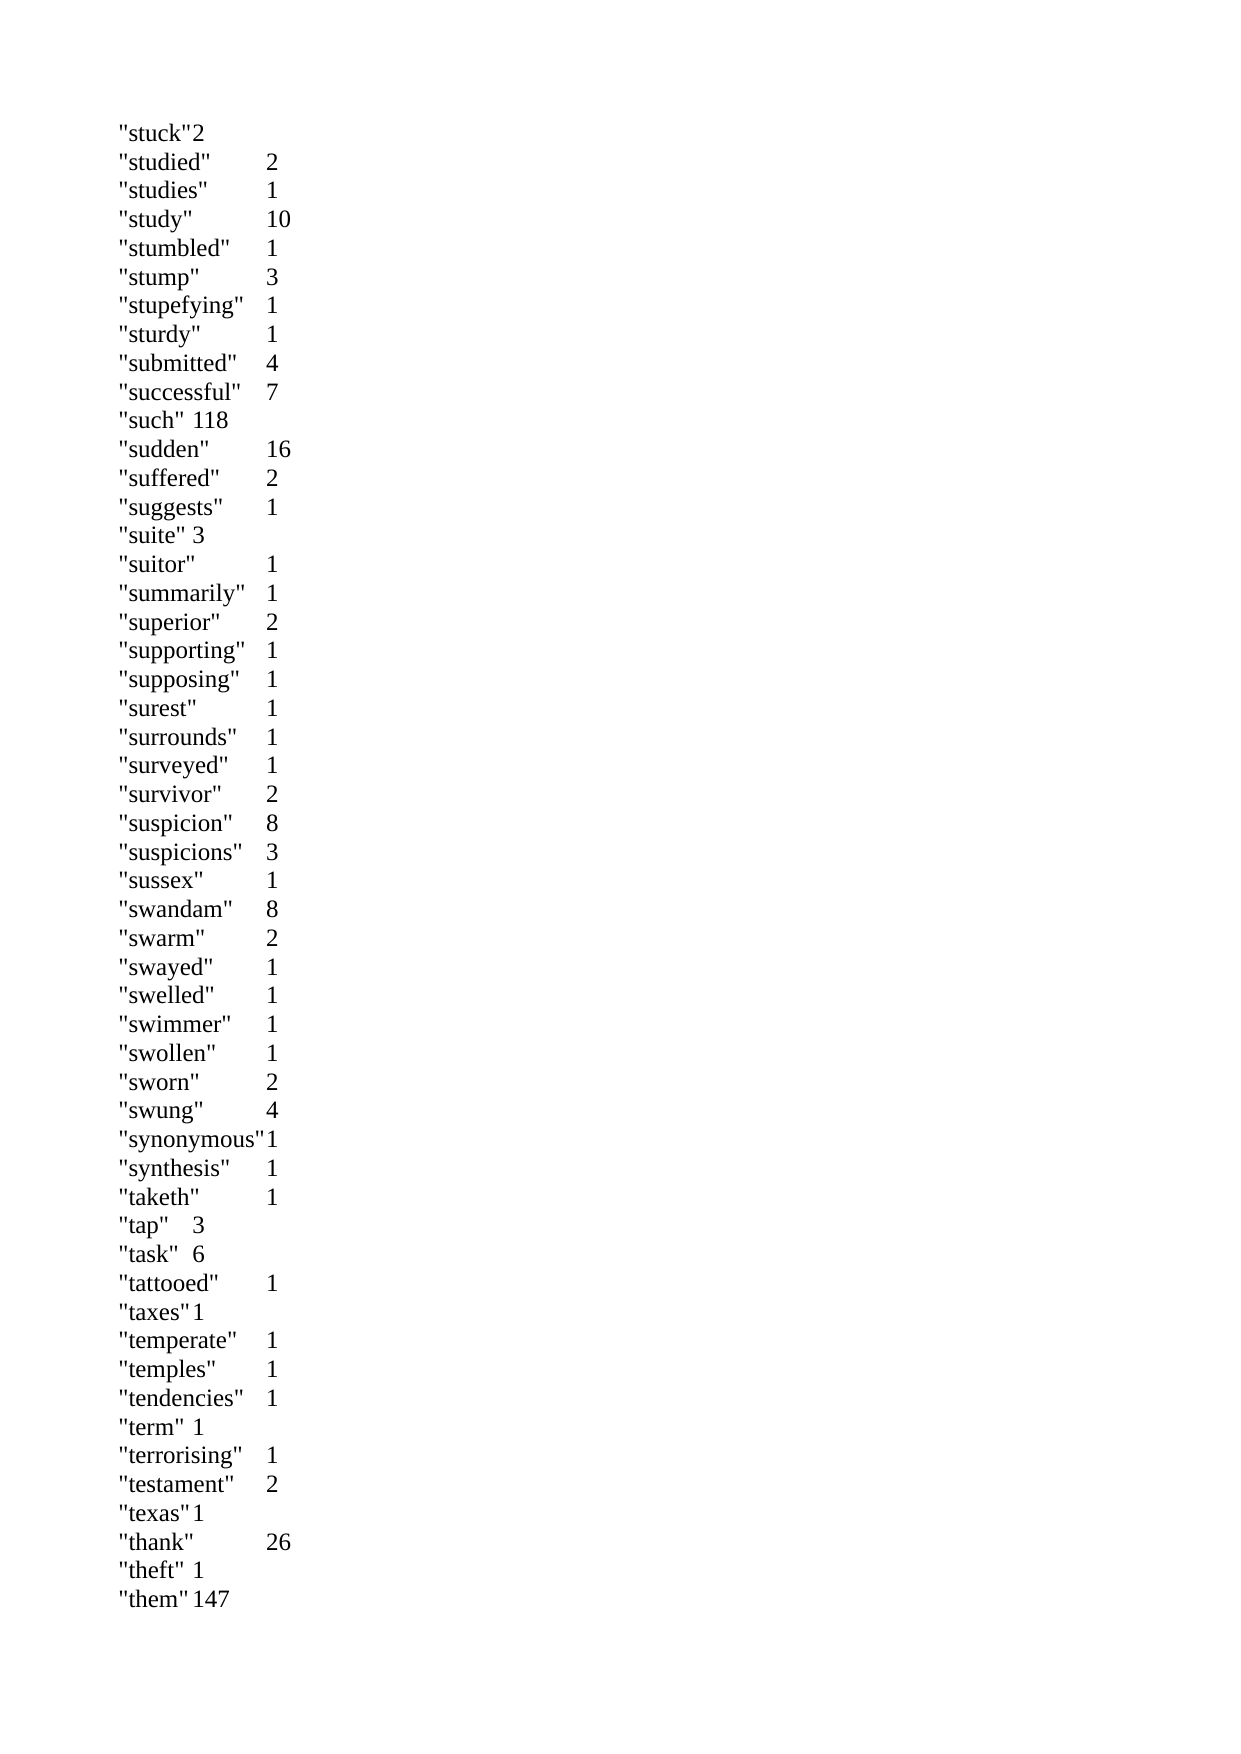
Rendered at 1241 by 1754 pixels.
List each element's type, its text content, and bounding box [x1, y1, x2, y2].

text "suitor" 1 [118, 549, 1122, 578]
text "supporting" 1 [118, 636, 1122, 664]
text "sworn" 2 [118, 1067, 1122, 1096]
text "superior" 2 [118, 607, 1122, 636]
text "sussex" 1 [118, 866, 1122, 894]
text "swandam" 8 [118, 894, 1122, 923]
text "survivor" 2 [118, 779, 1122, 808]
text "tendencies" 1 [118, 1383, 1122, 1412]
text "task" 6 [118, 1239, 1122, 1268]
text "suspicion" 8 [118, 808, 1122, 837]
text "swung" 4 [118, 1096, 1122, 1124]
text "summarily" 1 [118, 578, 1122, 607]
text "such" 118 [118, 406, 1122, 434]
text "stumbled" 1 [118, 233, 1122, 262]
text "swimmer" 1 [118, 1009, 1122, 1038]
text "swollen" 1 [118, 1038, 1122, 1067]
text "sudden" 16 [118, 434, 1122, 463]
text "stuck" 2 [118, 118, 1122, 147]
text "study" 10 [118, 204, 1122, 233]
text "texas" 1 [118, 1498, 1122, 1527]
text "swelled" 1 [118, 981, 1122, 1009]
text "synonymous" 1 [118, 1124, 1122, 1153]
text "studies" 1 [118, 176, 1122, 204]
text "tap" 3 [118, 1211, 1122, 1239]
text "suffered" 2 [118, 463, 1122, 492]
text "surest" 1 [118, 693, 1122, 722]
text "stump" 3 [118, 262, 1122, 291]
text "temperate" 1 [118, 1326, 1122, 1354]
text "taxes" 1 [118, 1297, 1122, 1326]
text "term" 1 [118, 1412, 1122, 1441]
text "thank" 26 [118, 1527, 1122, 1556]
text "successful" 7 [118, 377, 1122, 406]
text "studied" 2 [118, 147, 1122, 176]
text "sturdy" 1 [118, 319, 1122, 348]
text "terrorising" 1 [118, 1441, 1122, 1469]
text "testament" 2 [118, 1469, 1122, 1498]
text "tattooed" 1 [118, 1268, 1122, 1297]
text "submitted" 4 [118, 348, 1122, 377]
text "synthesis" 1 [118, 1153, 1122, 1182]
text "suite" 3 [118, 521, 1122, 549]
text "temples" 1 [118, 1354, 1122, 1383]
text "supposing" 1 [118, 664, 1122, 693]
text "surveyed" 1 [118, 751, 1122, 779]
text "stupefying" 1 [118, 291, 1122, 319]
text "swarm" 2 [118, 923, 1122, 952]
text "surrounds" 1 [118, 722, 1122, 751]
text "swayed" 1 [118, 952, 1122, 981]
text "suspicions" 3 [118, 837, 1122, 866]
text "taketh" 1 [118, 1182, 1122, 1211]
text "theft" 1 [118, 1556, 1122, 1584]
text "suggests" 1 [118, 492, 1122, 521]
text "them" 147 [118, 1584, 1122, 1613]
